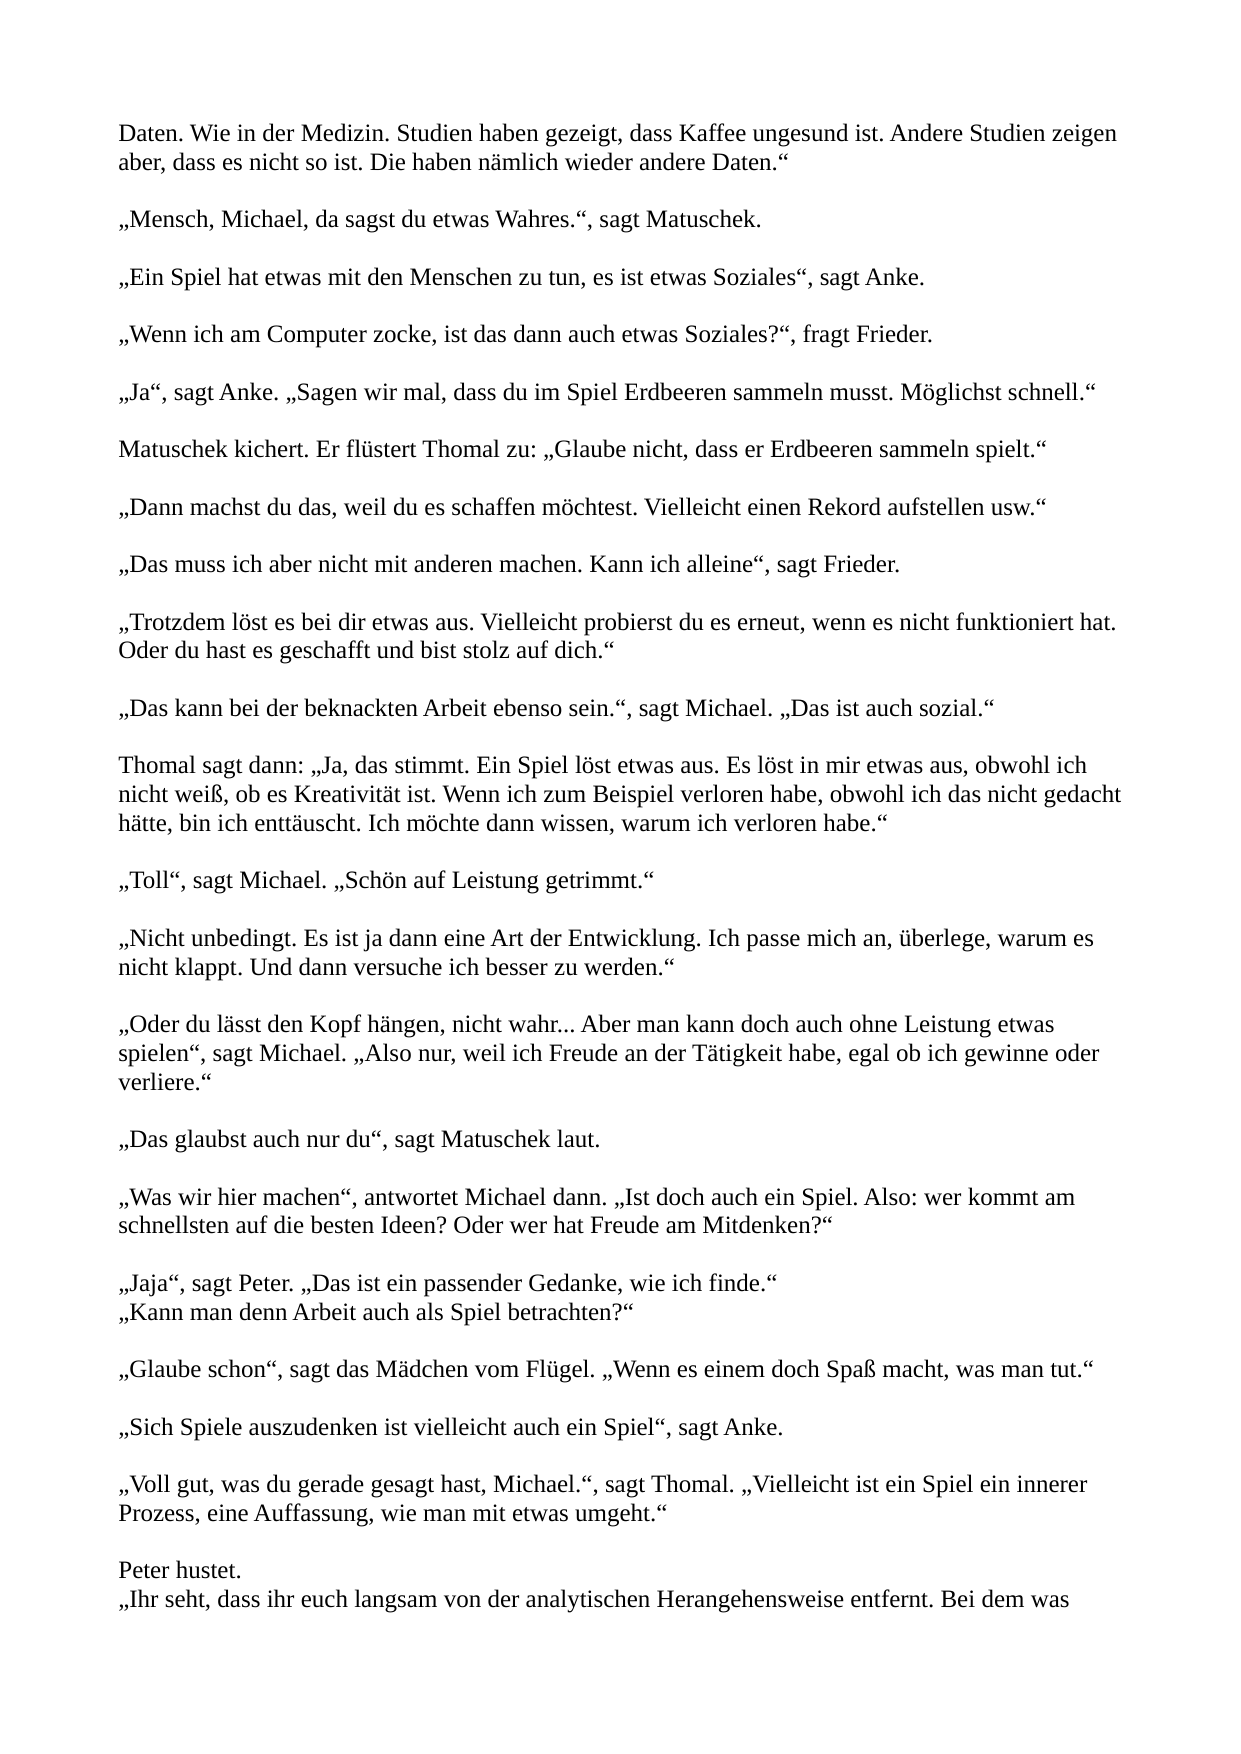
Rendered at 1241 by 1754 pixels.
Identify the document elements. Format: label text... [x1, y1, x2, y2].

text Daten. Wie in der Medizin. Studien haben gezeigt, dass Kaffee ungesund ist. Andere Studien zeigen aber, dass es nicht so ist. Die haben nämlich wieder andere Daten.“ [118, 118, 1122, 176]
text „Das glaubst auch nur du“, sagt Matuschek laut. [118, 1124, 1122, 1153]
text Peter hustet. [118, 1556, 1122, 1584]
text „Nicht unbedingt. Es ist ja dann eine Art der Entwicklung. Ich passe mich an, überlege, warum es nicht klappt. Und dann versuche ich besser zu werden.“ [118, 923, 1122, 981]
text „Ja“, sagt Anke. „Sagen wir mal, dass du im Spiel Erdbeeren sammeln musst. Möglichst schnell.“ [118, 377, 1122, 406]
text „Trotzdem löst es bei dir etwas aus. Vielleicht probierst du es erneut, wenn es nicht funktioniert hat. Oder du hast es geschafft und bist stolz auf dich.“ [118, 607, 1122, 664]
text Thomal sagt dann: „Ja, das stimmt. Ein Spiel löst etwas aus. Es löst in mir etwas aus, obwohl ich nicht weiß, ob es Kreativität ist. Wenn ich zum Beispiel verloren habe, obwohl ich das nicht gedacht hätte, bin ich enttäuscht. Ich möchte dann wissen, warum ich verloren habe.“ [118, 751, 1122, 837]
text „Das muss ich aber nicht mit anderen machen. Kann ich alleine“, sagt Frieder. [118, 549, 1122, 578]
text „Voll gut, was du gerade gesagt hast, Michael.“, sagt Thomal. „Vielleicht ist ein Spiel ein innerer Prozess, eine Auffassung, wie man mit etwas umgeht.“ [118, 1469, 1122, 1527]
text „Ihr seht, dass ihr euch langsam von der analytischen Herangehensweise entfernt. Bei dem was [118, 1584, 1122, 1613]
text „Was wir hier machen“, antwortet Michael dann. „Ist doch auch ein Spiel. Also: wer kommt am schnellsten auf die besten Ideen? Oder wer hat Freude am Mitdenken?“ [118, 1182, 1122, 1239]
text „Das kann bei der beknackten Arbeit ebenso sein.“, sagt Michael. „Das ist auch sozial.“ [118, 693, 1122, 722]
text „Sich Spiele auszudenken ist vielleicht auch ein Spiel“, sagt Anke. [118, 1412, 1122, 1441]
text Matuschek kichert. Er flüstert Thomal zu: „Glaube nicht, dass er Erdbeeren sammeln spielt.“ [118, 434, 1122, 463]
text „Ein Spiel hat etwas mit den Menschen zu tun, es ist etwas Soziales“, sagt Anke. [118, 262, 1122, 291]
text „Dann machst du das, weil du es schaffen möchtest. Vielleicht einen Rekord aufstellen usw.“ [118, 492, 1122, 521]
text „Jaja“, sagt Peter. „Das ist ein passender Gedanke, wie ich finde.“ [118, 1268, 1122, 1297]
text „Glaube schon“, sagt das Mädchen vom Flügel. „Wenn es einem doch Spaß macht, was man tut.“ [118, 1354, 1122, 1383]
text „Kann man denn Arbeit auch als Spiel betrachten?“ [118, 1297, 1122, 1326]
text „Mensch, Michael, da sagst du etwas Wahres.“, sagt Matuschek. [118, 204, 1122, 233]
text „Toll“, sagt Michael. „Schön auf Leistung getrimmt.“ [118, 866, 1122, 894]
text „Oder du lässt den Kopf hängen, nicht wahr... Aber man kann doch auch ohne Leistung etwas spielen“, sagt Michael. „Also nur, weil ich Freude an der Tätigkeit habe, egal ob ich gewinne oder verliere.“ [118, 1009, 1122, 1096]
text „Wenn ich am Computer zocke, ist das dann auch etwas Soziales?“, fragt Frieder. [118, 319, 1122, 348]
